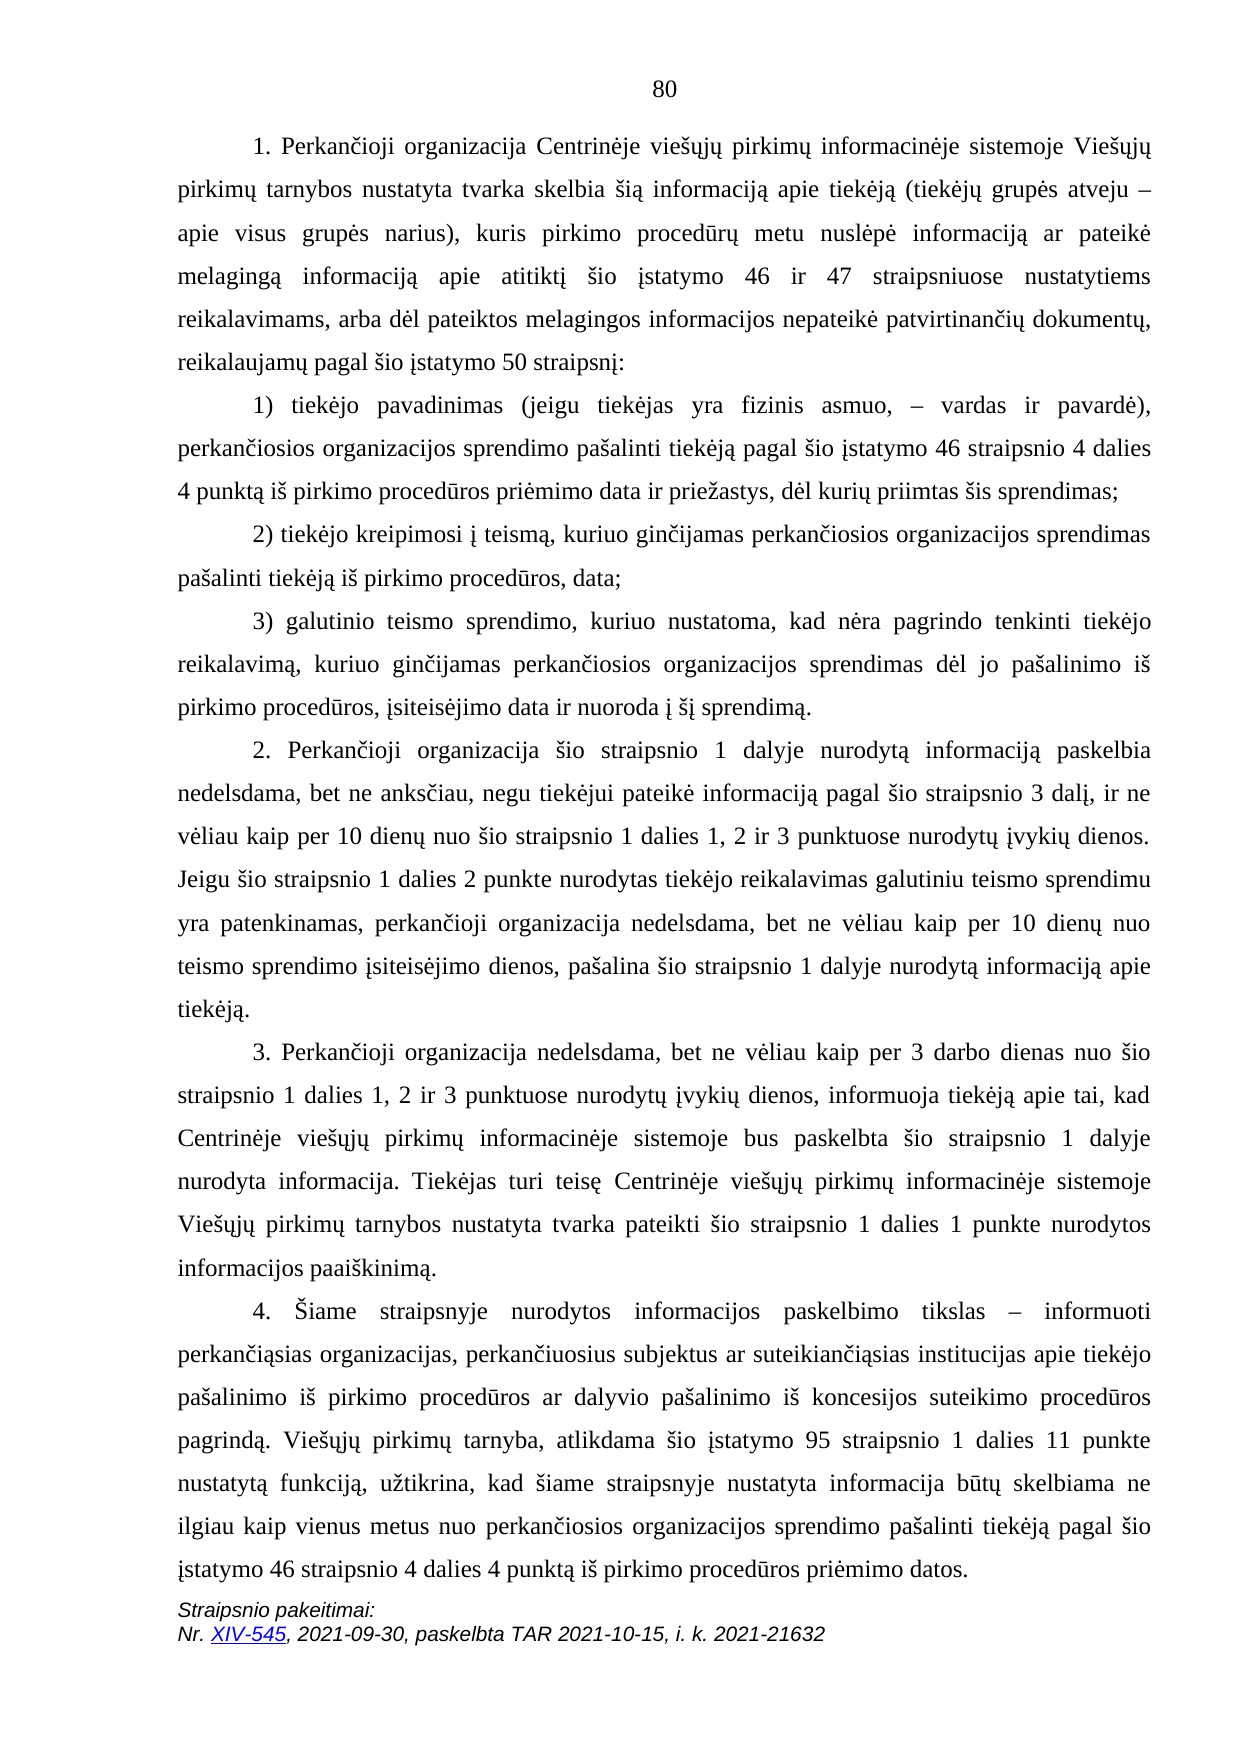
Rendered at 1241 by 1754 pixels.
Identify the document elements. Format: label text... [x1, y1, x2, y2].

text Nr. XIV-545, 2021-09-30, paskelbta TAR 2021-10-15, i. k. 2021-21632 [177, 1622, 1152, 1646]
text 1. Perkančioji organizacija Centrinėje viešųjų pirkimų informacinėje sistemoje Viešųjų pirkimų tarnybos nustatyta tvarka skelbia šią informaciją apie tiekėją (tiekėjų grupės atveju – apie visus grupės narius), kuris pirkimo procedūrų metu nuslėpė informaciją ar pateikė melagingą informaciją apie atitiktį šio įstatymo 46 ir 47 straipsniuose nustatytiems reikalavimams, arba dėl pateiktos melagingos informacijos nepateikė patvirtinančių dokumentų, reikalaujamų pagal šio įstatymo 50 straipsnį: [177, 131, 1152, 376]
text 3) galutinio teismo sprendimo, kuriuo nustatoma, kad nėra pagrindo tenkinti tiekėjo reikalavimą, kuriuo ginčijamas perkančiosios organizacijos sprendimas dėl jo pašalinimo iš pirkimo procedūros, įsiteisėjimo data ir nuoroda į šį sprendimą. [177, 606, 1152, 721]
text 1) tiekėjo pavadinimas (jeigu tiekėjas yra fizinis asmuo, – vardas ir pavardė), perkančiosios organizacijos sprendimo pašalinti tiekėją pagal šio įstatymo 46 straipsnio 4 dalies 4 punktą iš pirkimo procedūros priėmimo data ir priežastys, dėl kurių priimtas šis sprendimas; [177, 390, 1152, 505]
text 3. Perkančioji organizacija nedelsdama, bet ne vėliau kaip per 3 darbo dienas nuo šio straipsnio 1 dalies 1, 2 ir 3 punktuose nurodytų įvykių dienos, informuoja tiekėją apie tai, kad Centrinėje viešųjų pirkimų informacinėje sistemoje bus paskelbta šio straipsnio 1 dalyje nurodyta informacija. Tiekėjas turi teisę Centrinėje viešųjų pirkimų informacinėje sistemoje Viešųjų pirkimų tarnybos nustatyta tvarka pateikti šio straipsnio 1 dalies 1 punkte nurodytos informacijos paaiškinimą. [177, 1037, 1152, 1281]
text Straipsnio pakeitimai: [177, 1598, 1152, 1622]
text 4. Šiame straipsnyje nurodytos informacijos paskelbimo tikslas – informuoti perkančiąsias organizacijas, perkančiuosius subjektus ar suteikiančiąsias institucijas apie tiekėjo pašalinimo iš pirkimo procedūros ar dalyvio pašalinimo iš koncesijos suteikimo procedūros pagrindą. Viešųjų pirkimų tarnyba, atlikdama šio įstatymo 95 straipsnio 1 dalies 11 punkte nustatytą funkciją, užtikrina, kad šiame straipsnyje nustatyta informacija būtų skelbiama ne ilgiau kaip vienus metus nuo perkančiosios organizacijos sprendimo pašalinti tiekėją pagal šio įstatymo 46 straipsnio 4 dalies 4 punktą iš pirkimo procedūros priėmimo datos. [177, 1296, 1152, 1583]
text 2. Perkančioji organizacija šio straipsnio 1 dalyje nurodytą informaciją paskelbia nedelsdama, bet ne anksčiau, negu tiekėjui pateikė informaciją pagal šio straipsnio 3 dalį, ir ne vėliau kaip per 10 dienų nuo šio straipsnio 1 dalies 1, 2 ir 3 punktuose nurodytų įvykių dienos. Jeigu šio straipsnio 1 dalies 2 punkte nurodytas tiekėjo reikalavimas galutiniu teismo sprendimu yra patenkinamas, perkančioji organizacija nedelsdama, bet ne vėliau kaip per 10 dienų nuo teismo sprendimo įsiteisėjimo dienos, pašalina šio straipsnio 1 dalyje nurodytą informaciją apie tiekėją. [177, 735, 1152, 1023]
text 2) tiekėjo kreipimosi į teismą, kuriuo ginčijamas perkančiosios organizacijos sprendimas pašalinti tiekėją iš pirkimo procedūros, data; [177, 519, 1152, 591]
